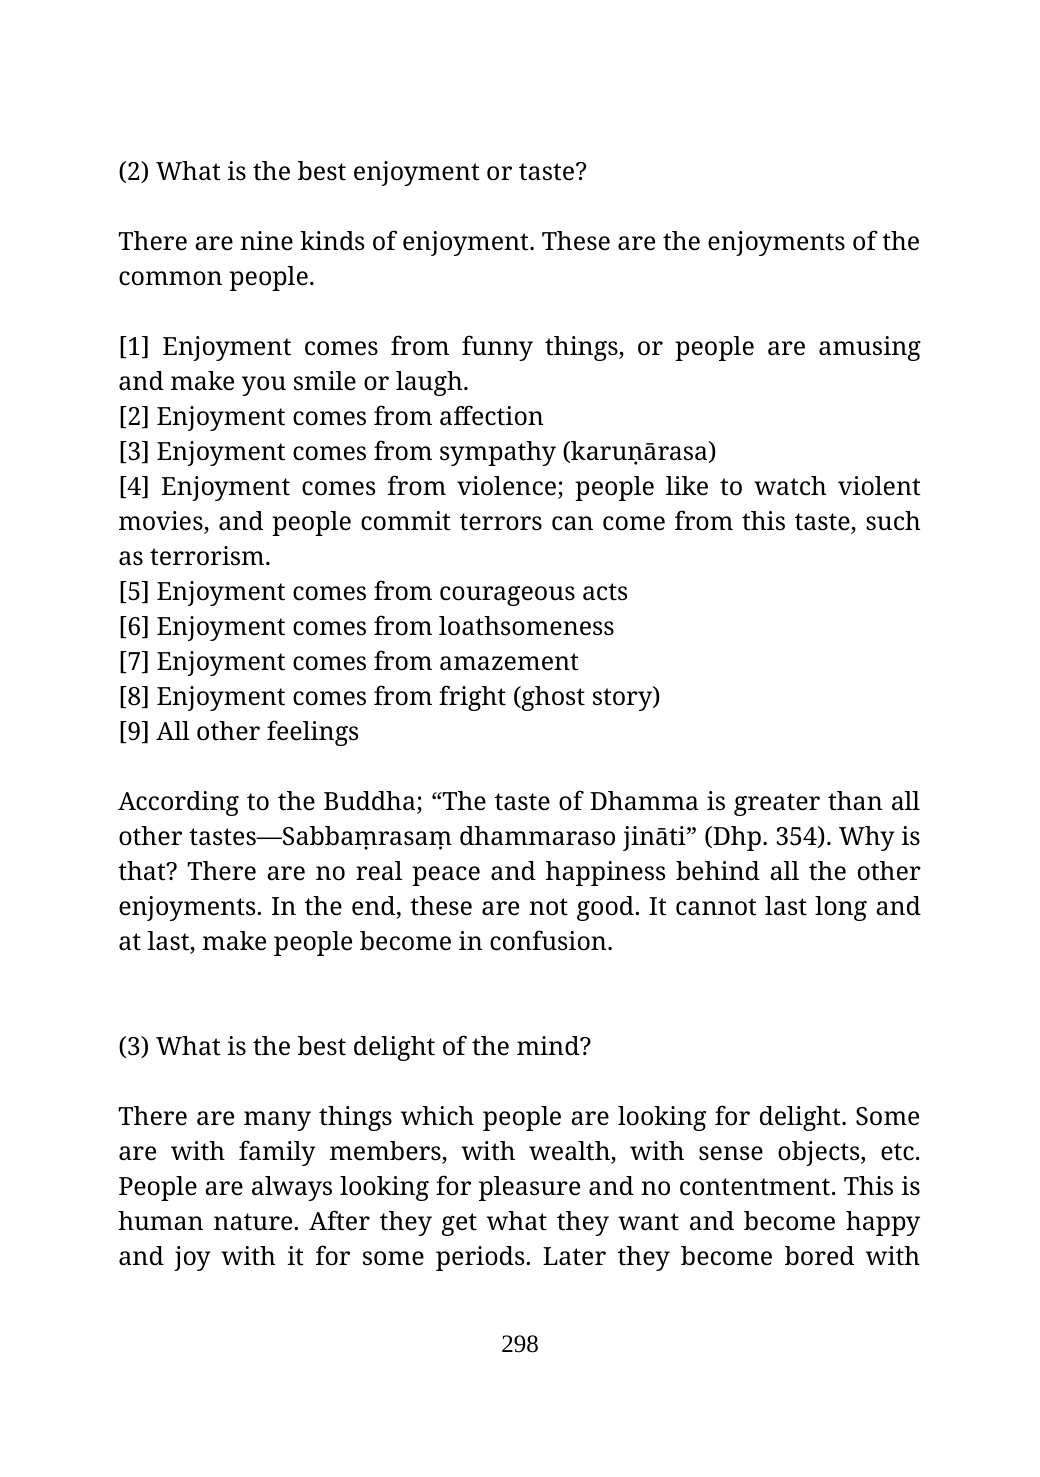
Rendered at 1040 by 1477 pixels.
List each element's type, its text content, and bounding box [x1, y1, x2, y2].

text (2) What is the best enjoyment or taste? There are nine kinds of enjoyment. These are the enjoyments of the common people. [1] Enjoyment comes from funny things, or people are amusing and make you smile or laugh. [2] Enjoyment comes from affection [3] Enjoyment comes from sympathy (karuṇārasa) [4] Enjoyment comes from violence; people like to watch violent movies, and people commit terrors can come from this taste, such as terrorism. [5] Enjoyment comes from courageous acts [6] Enjoyment comes from loathsomeness [7] Enjoyment comes from amazement [8] Enjoyment comes from fright (ghost story) [9] All other feelings According to the Buddha; “The taste of Dhamma is greater than all other tastes—Sabbaṃrasaṃ dhammaraso jināti” (Dhp. 354). Why is that? There are no real peace and happiness behind all the other enjoyments. In the end, these are not good. It cannot last long and at last, make people become in confusion. (3) What is the best delight of the mind? There are many things which people are looking for delight. Some are with family members, with wealth, with sense objects, etc. People are always looking for pleasure and no contentment. This is human nature. After they get what they want and become happy and joy with it for some periods. Later they become bored with [118, 118, 922, 1273]
